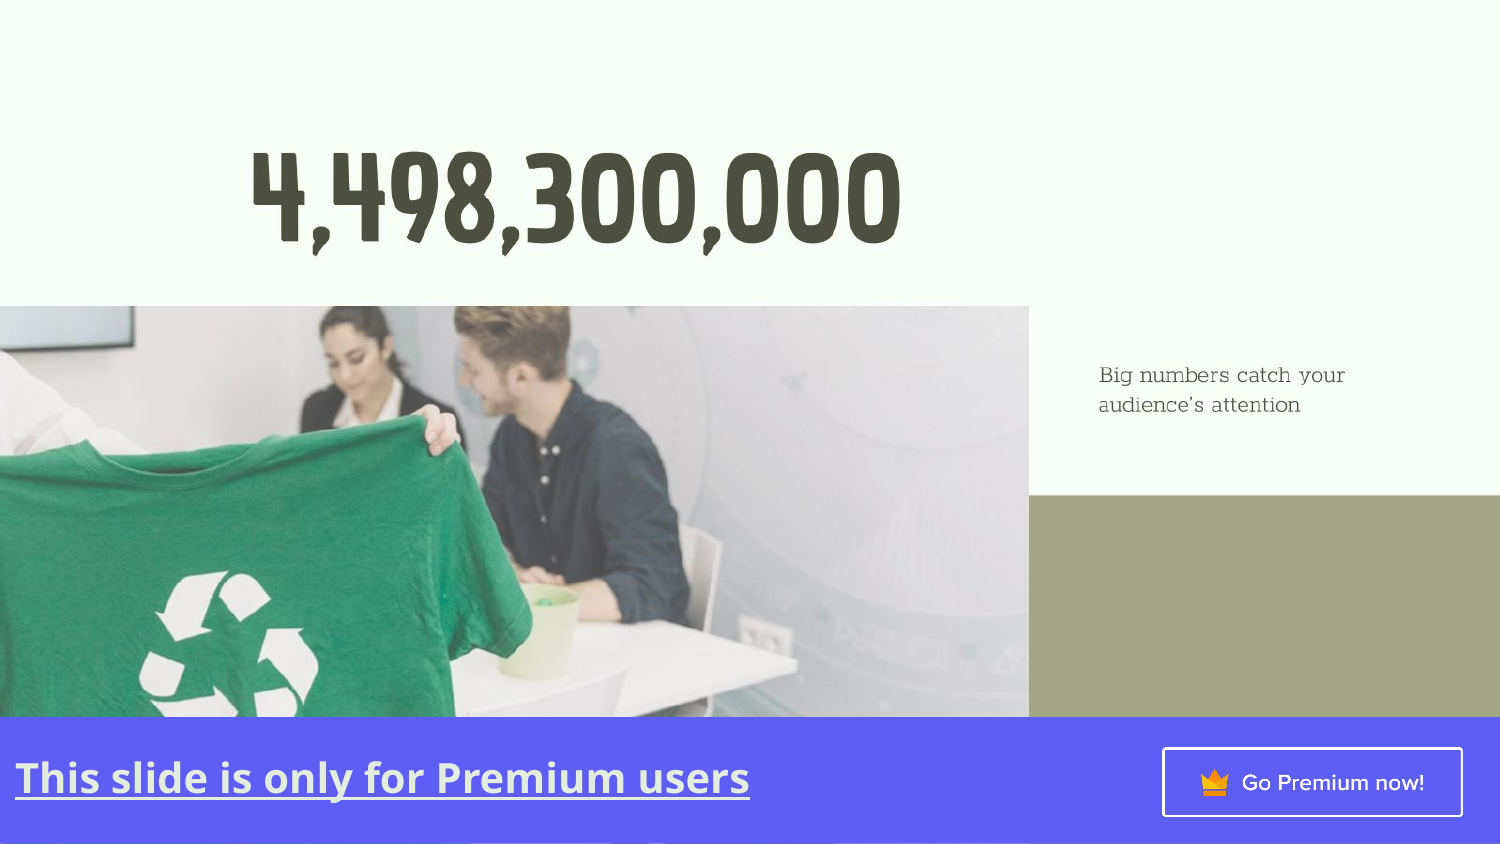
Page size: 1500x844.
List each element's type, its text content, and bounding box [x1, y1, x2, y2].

text_box This slide is only for Premium users [0, 717, 1500, 844]
picture [0, 0, 1500, 717]
picture [1162, 747, 1463, 817]
